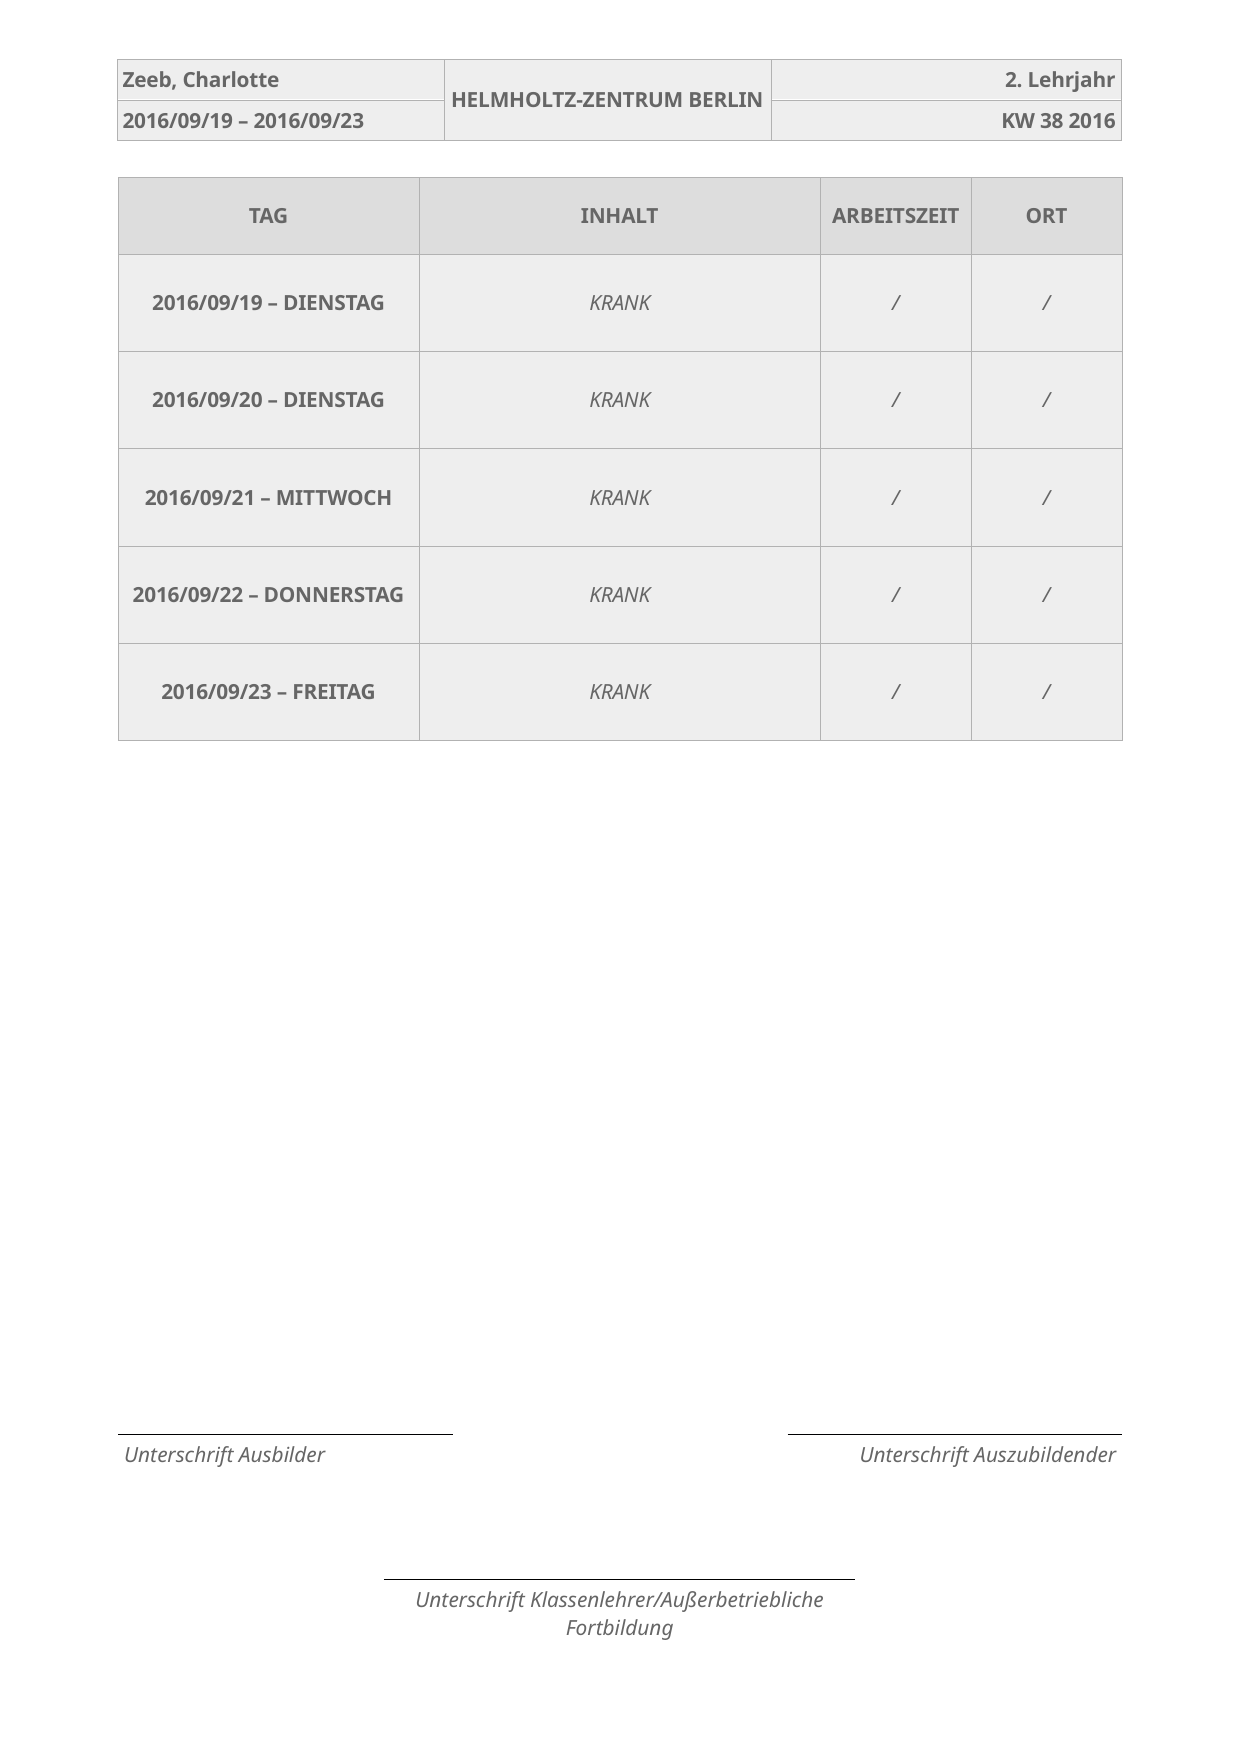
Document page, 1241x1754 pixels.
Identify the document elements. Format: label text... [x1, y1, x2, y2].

table_cell KRANK [420, 449, 820, 546]
table_cell 2016/09/22 – DONNERSTAG [119, 547, 419, 643]
table_header ORT [972, 178, 1122, 254]
table_cell / [972, 644, 1122, 740]
table_cell 2016/09/21 – MITTWOCH [119, 449, 419, 546]
table_cell 2016/09/23 – FREITAG [119, 644, 419, 740]
table_cell / [972, 352, 1122, 448]
table_cell KRANK [420, 644, 820, 740]
table_cell 2016/09/19 – DIENSTAG [119, 255, 419, 351]
table_cell / [972, 255, 1122, 351]
table_cell / [821, 255, 971, 351]
table_cell KRANK [420, 547, 820, 643]
table_cell / [972, 547, 1122, 643]
table_cell / [821, 644, 971, 740]
table_cell KRANK [420, 255, 820, 351]
table_cell KRANK [420, 352, 820, 448]
table_cell / [821, 547, 971, 643]
table_cell / [821, 352, 971, 448]
table_header ARBEITSZEIT [821, 178, 971, 254]
table_cell / [821, 449, 971, 546]
table_cell 2016/09/20 – DIENSTAG [119, 352, 419, 448]
table_header INHALT [420, 178, 820, 254]
table_header TAG [119, 178, 419, 254]
table_cell / [972, 449, 1122, 546]
